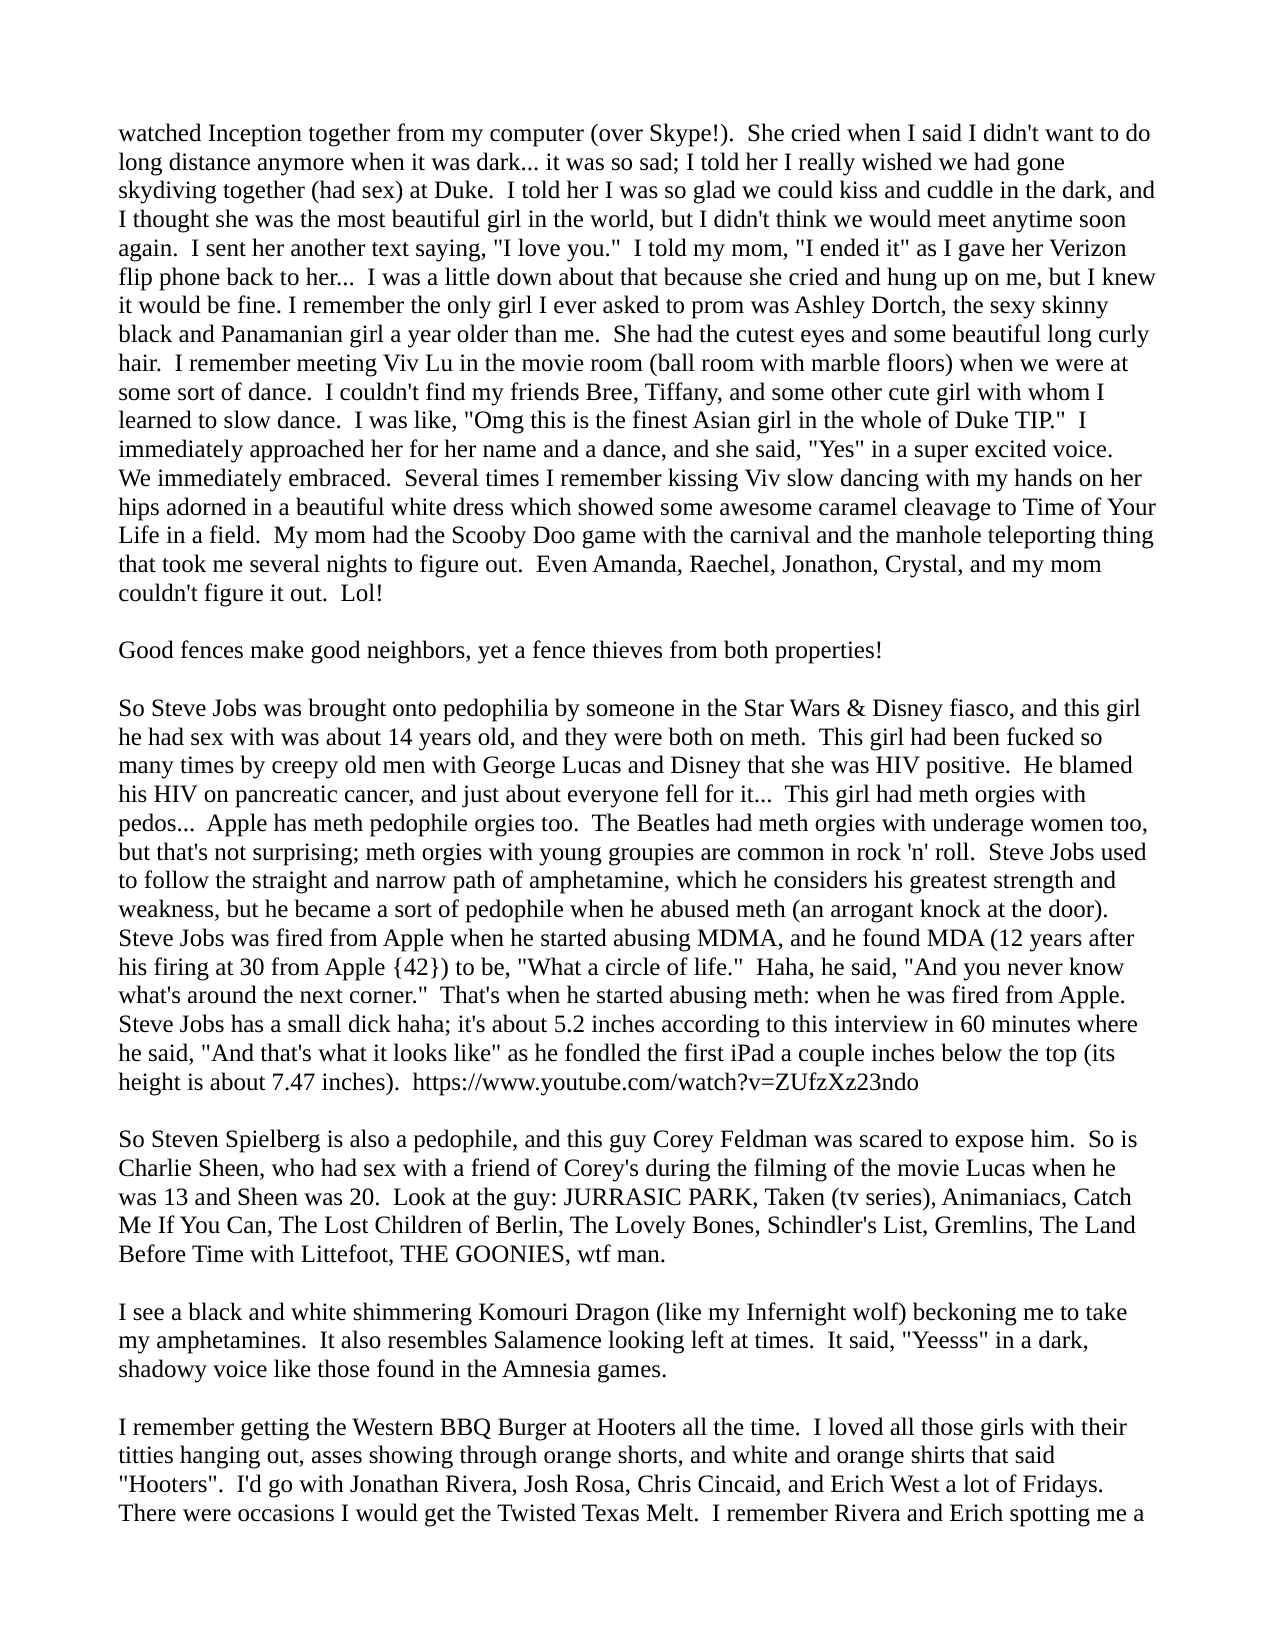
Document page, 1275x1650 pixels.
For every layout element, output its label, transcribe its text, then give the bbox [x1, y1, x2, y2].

text watched Inception together from my computer (over Skype!). She cried when I said I didn't want to do long distance anymore when it was dark... it was so sad; I told her I really wished we had gone skydiving together (had sex) at Duke. I told her I was so glad we could kiss and cuddle in the dark, and I thought she was the most beautiful girl in the world, but I didn't think we would meet anytime soon again. I sent her another text saying, "I love you." I told my mom, "I ended it" as I gave her Verizon flip phone back to her... I was a little down about that because she cried and hung up on me, but I knew it would be fine. I remember the only girl I ever asked to prom was Ashley Dortch, the sexy skinny black and Panamanian girl a year older than me. She had the cutest eyes and some beautiful long curly hair. I remember meeting Viv Lu in the movie room (ball room with marble floors) when we were at some sort of dance. I couldn't find my friends Bree, Tiffany, and some other cute girl with whom I learned to slow dance. I was like, "Omg this is the finest Asian girl in the whole of Duke TIP." I immediately approached her for her name and a dance, and she said, "Yes" in a super excited voice. We immediately embraced. Several times I remember kissing Viv slow dancing with my hands on her hips adorned in a beautiful white dress which showed some awesome caramel cleavage to Time of Your Life in a field. My mom had the Scooby Doo game with the carnival and the manhole teleporting thing that took me several nights to figure out. Even Amanda, Raechel, Jonathon, Crystal, and my mom couldn't figure it out. Lol! [118, 118, 1157, 607]
text So Steven Spielberg is also a pedophile, and this guy Corey Feldman was scared to expose him. So is Charlie Sheen, who had sex with a friend of Corey's during the filming of the movie Lucas when he was 13 and Sheen was 20. Look at the guy: JURRASIC PARK, Taken (tv series), Animaniacs, Catch Me If You Can, The Lost Children of Berlin, The Lovely Bones, Schindler's List, Gremlins, The Land Before Time with Littefoot, THE GOONIES, wtf man. [118, 1124, 1157, 1268]
text Good fences make good neighbors, yet a fence thieves from both properties! [118, 636, 1157, 664]
text I see a black and white shimmering Komouri Dragon (like my Infernight wolf) beckoning me to take my amphetamines. It also resembles Salamence looking left at times. It said, "Yeesss" in a dark, shadowy voice like those found in the Amnesia games. [118, 1297, 1157, 1383]
text So Steve Jobs was brought onto pedophilia by someone in the Star Wars & Disney fiasco, and this girl he had sex with was about 14 years old, and they were both on meth. This girl had been fucked so many times by creepy old men with George Lucas and Disney that she was HIV positive. He blamed his HIV on pancreatic cancer, and just about everyone fell for it... This girl had meth orgies with pedos... Apple has meth pedophile orgies too. The Beatles had meth orgies with underage women too, but that's not surprising; meth orgies with young groupies are common in rock 'n' roll. Steve Jobs used to follow the straight and narrow path of amphetamine, which he considers his greatest strength and weakness, but he became a sort of pedophile when he abused meth (an arrogant knock at the door). Steve Jobs was fired from Apple when he started abusing MDMA, and he found MDA (12 years after his firing at 30 from Apple {42}) to be, "What a circle of life." Haha, he said, "And you never know what's around the next corner." That's when he started abusing meth: when he was fired from Apple. Steve Jobs has a small dick haha; it's about 5.2 inches according to this interview in 60 minutes where he said, "And that's what it looks like" as he fondled the first iPad a couple inches below the top (its height is about 7.47 inches). https://www.youtube.com/watch?v=ZUfzXz23ndo [118, 693, 1157, 1096]
text I remember getting the Western BBQ Burger at Hooters all the time. I loved all those girls with their titties hanging out, asses showing through orange shorts, and white and orange shirts that said "Hooters". I'd go with Jonathan Rivera, Josh Rosa, Chris Cincaid, and Erich West a lot of Fridays. There were occasions I would get the Twisted Texas Melt. I remember Rivera and Erich spotting me a [118, 1412, 1157, 1527]
